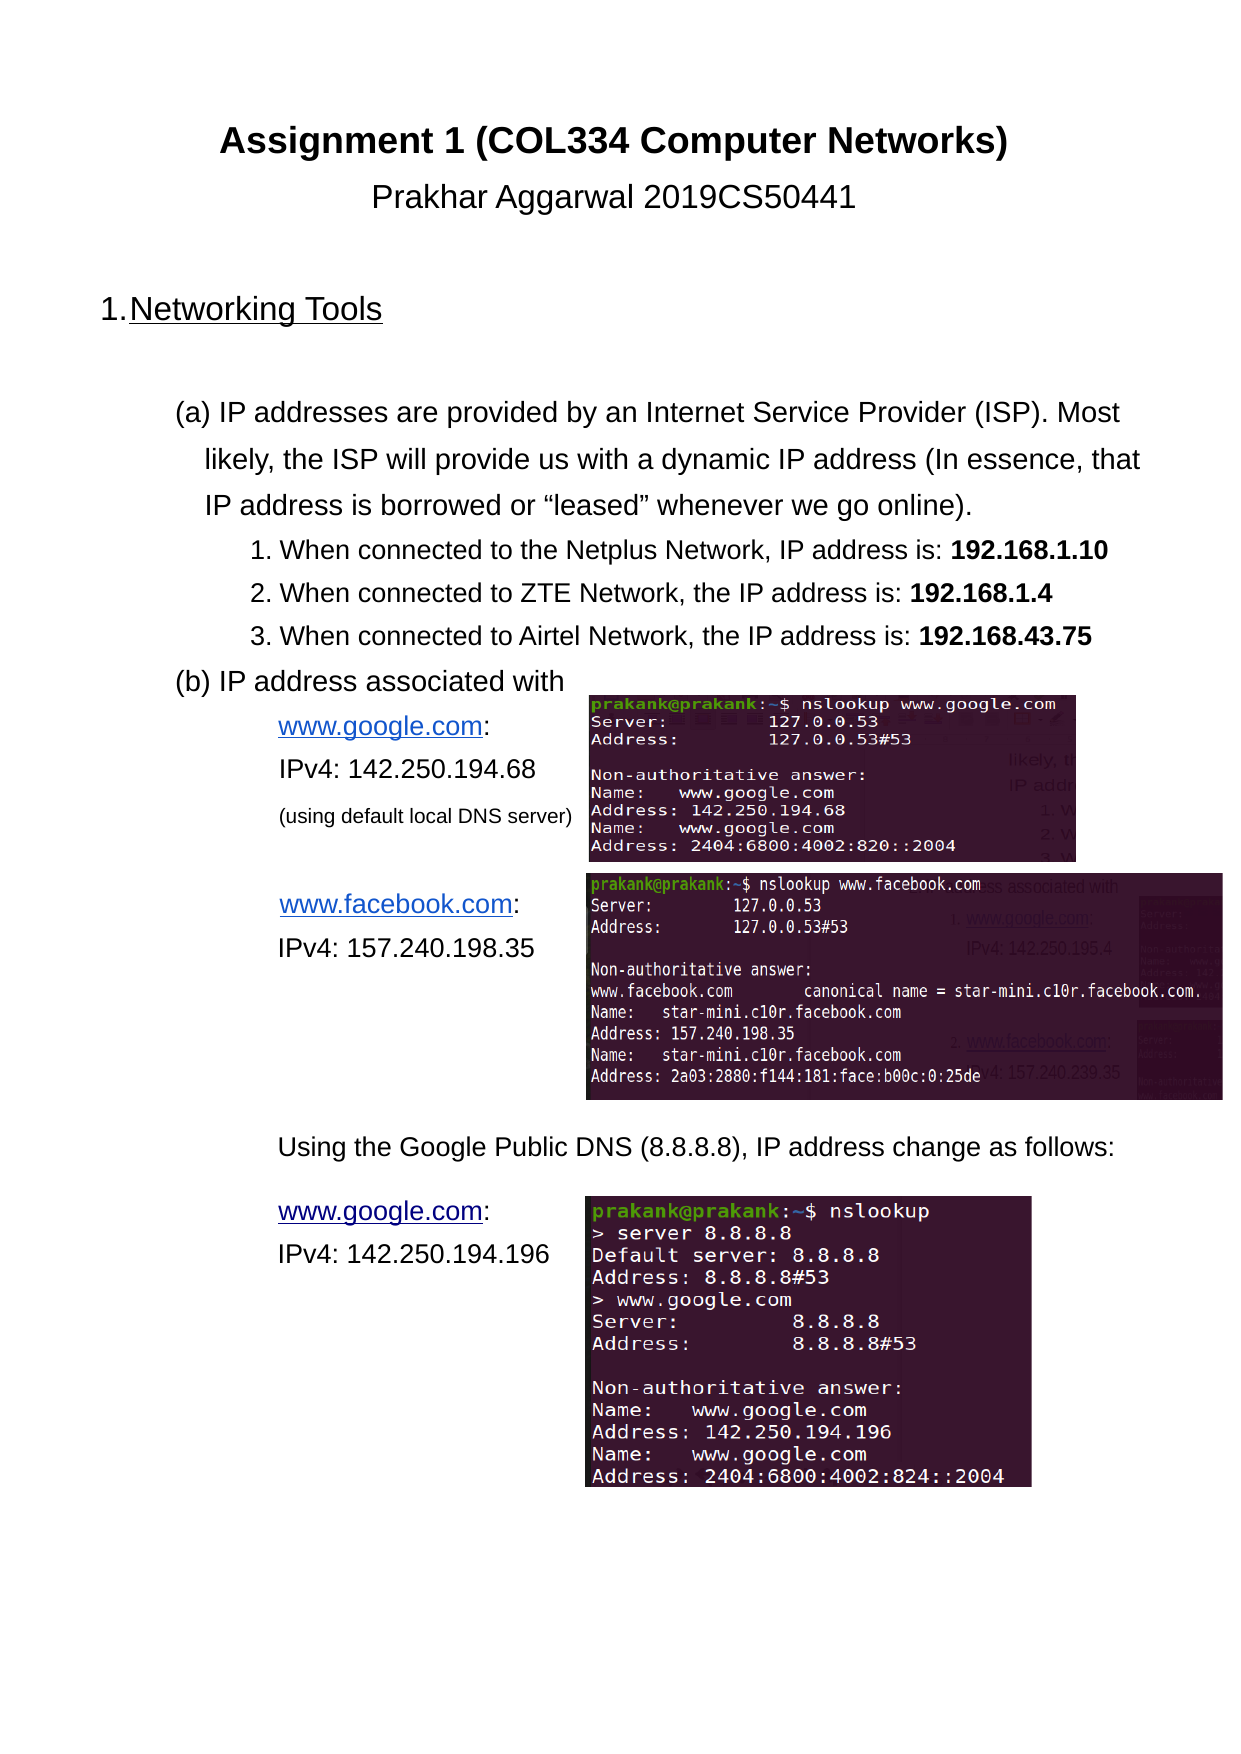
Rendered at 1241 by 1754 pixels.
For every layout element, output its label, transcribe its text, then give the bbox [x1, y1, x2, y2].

text Using the Google Public DNS (8.8.8.8), IP address change as follows: [56, 1131, 1172, 1162]
text IPv4: 142.250.194.196 [56, 1238, 585, 1270]
text Prakhar Aggarwal 2019CS50441 [56, 178, 1172, 216]
text [1076, 796, 1172, 829]
list Networking Tools [100, 289, 1172, 328]
text [1076, 753, 1172, 784]
text (using default local DNS server) [131, 796, 588, 829]
text IPv4: 157.240.198.35 [56, 932, 586, 963]
list IP address associated with [175, 663, 1172, 697]
list www.facebook.com: [250, 888, 586, 920]
list When connected to ZTE Network, the IP address is: 192.168.1.4 [250, 577, 1172, 608]
text IPv4: 142.250.194.68 [131, 753, 588, 784]
text Assignment 1 (COL334 Computer Networks) [56, 118, 1172, 161]
list IP addresses are provided by an Internet Service Provider (ISP). Most likely, the ISP will provide us with a dynamic IP address (In essence, that IP address is borrowed or “leased” whenever we go online). [175, 395, 1172, 521]
list When connected to Airtel Network, the IP address is: 192.168.43.75 [250, 620, 1172, 652]
list www.google.com: [248, 1195, 1172, 1227]
picture [585, 1196, 1032, 1487]
text [1032, 1238, 1172, 1270]
picture [588, 695, 1076, 862]
picture [586, 873, 1223, 1100]
list www.google.com: [248, 710, 588, 741]
list [1076, 710, 1172, 741]
list When connected to the Netplus Network, IP address is: 192.168.1.10 [250, 534, 1172, 565]
